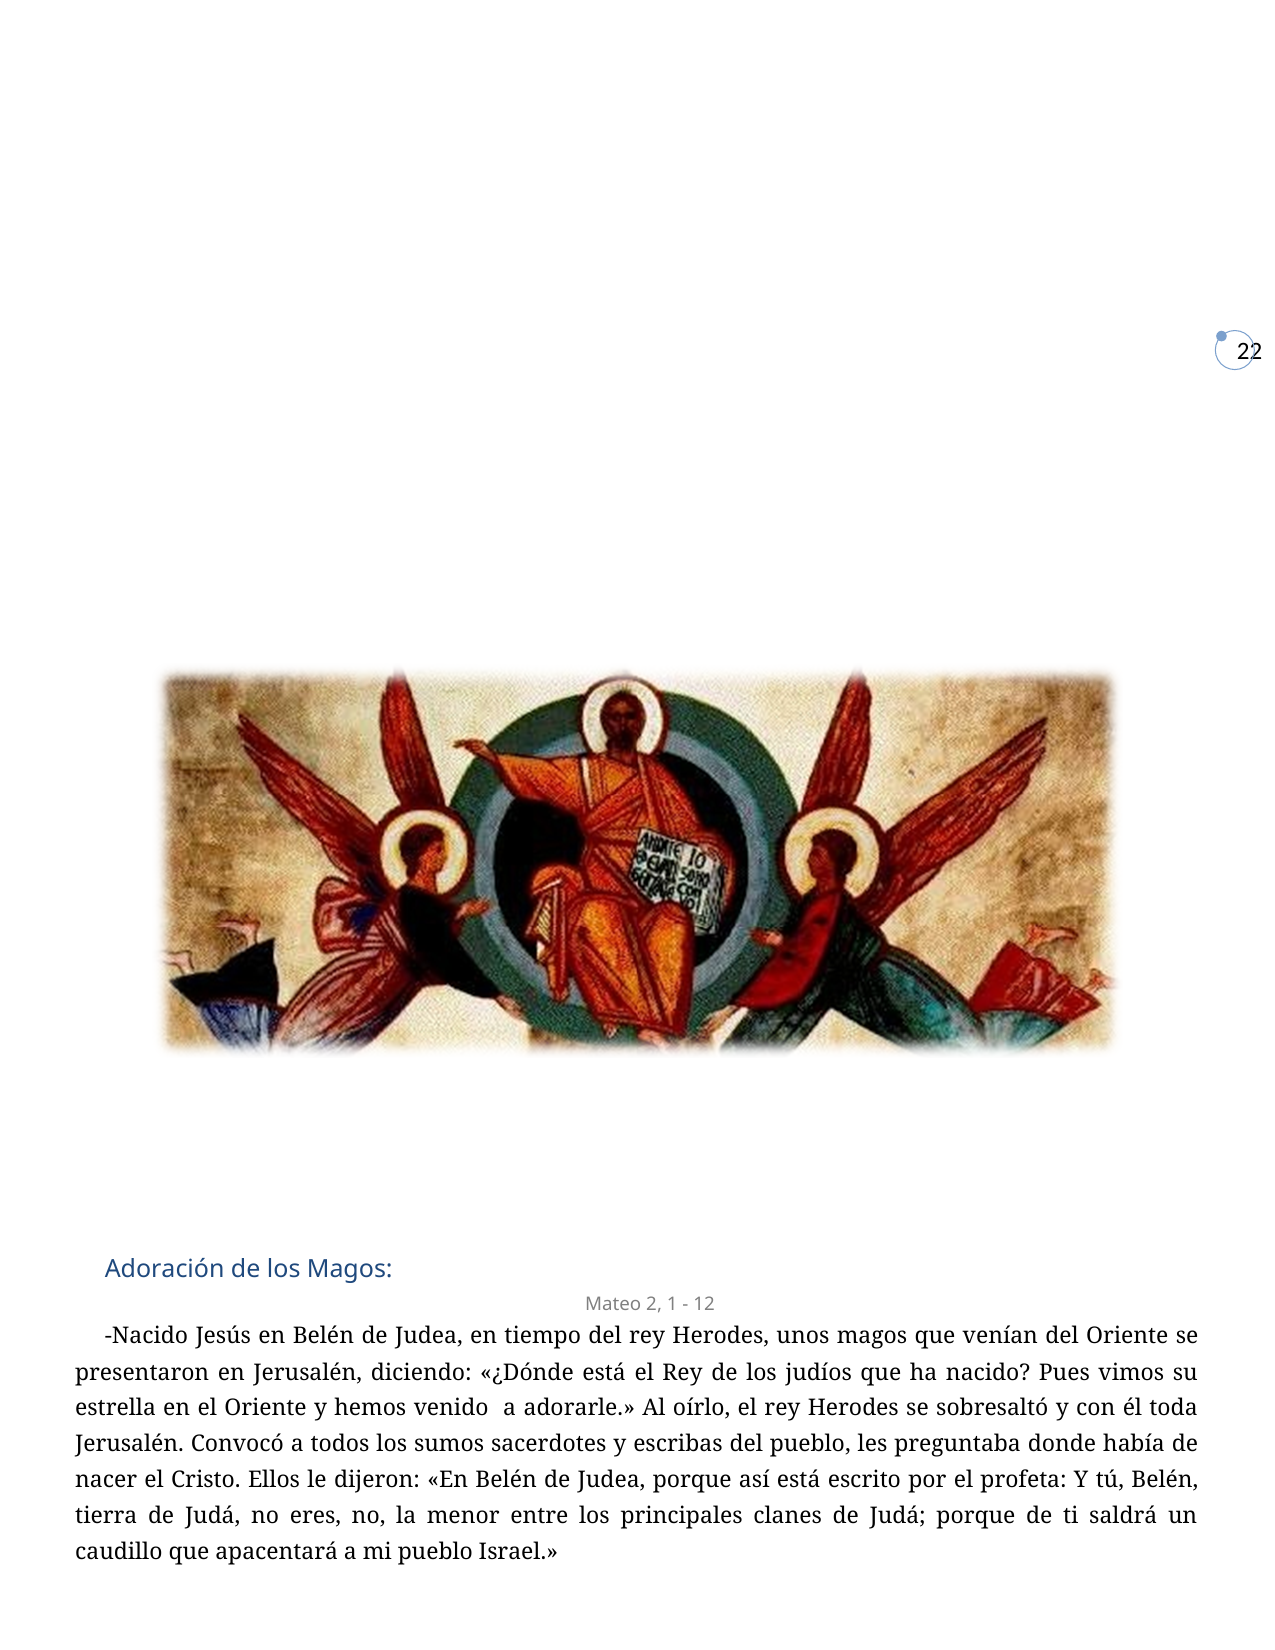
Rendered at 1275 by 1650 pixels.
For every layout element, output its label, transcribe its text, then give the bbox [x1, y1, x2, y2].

picture [151, 663, 1124, 1058]
text Mateo 2, 1 - 12 [104, 1290, 1200, 1316]
text -Nacido Jesús en Belén de Judea, en tiempo del rey Herodes, unos magos que venían del Oriente se presentaron en Jerusalén, diciendo: «¿Dónde está el Rey de los judíos que ha nacido? Pues vimos su estrella en el Oriente y hemos venido a adorarle.» Al oírlo, el rey Herodes se sobresaltó y con él toda Jerusalén. Convocó a todos los sumos sacerdotes y escribas del pueblo, les preguntaba donde había de nacer el Cristo. Ellos le dijeron: «En Belén de Judea, porque así está escrito por el profeta: Y tú, Belén, tierra de Judá, no eres, no, la menor entre los principales clanes de Judá; porque de ti saldrá un caudillo que apacentará a mi pueblo Israel.» [75, 1319, 1200, 1566]
text Adoración de los Magos: [75, 1251, 1200, 1285]
